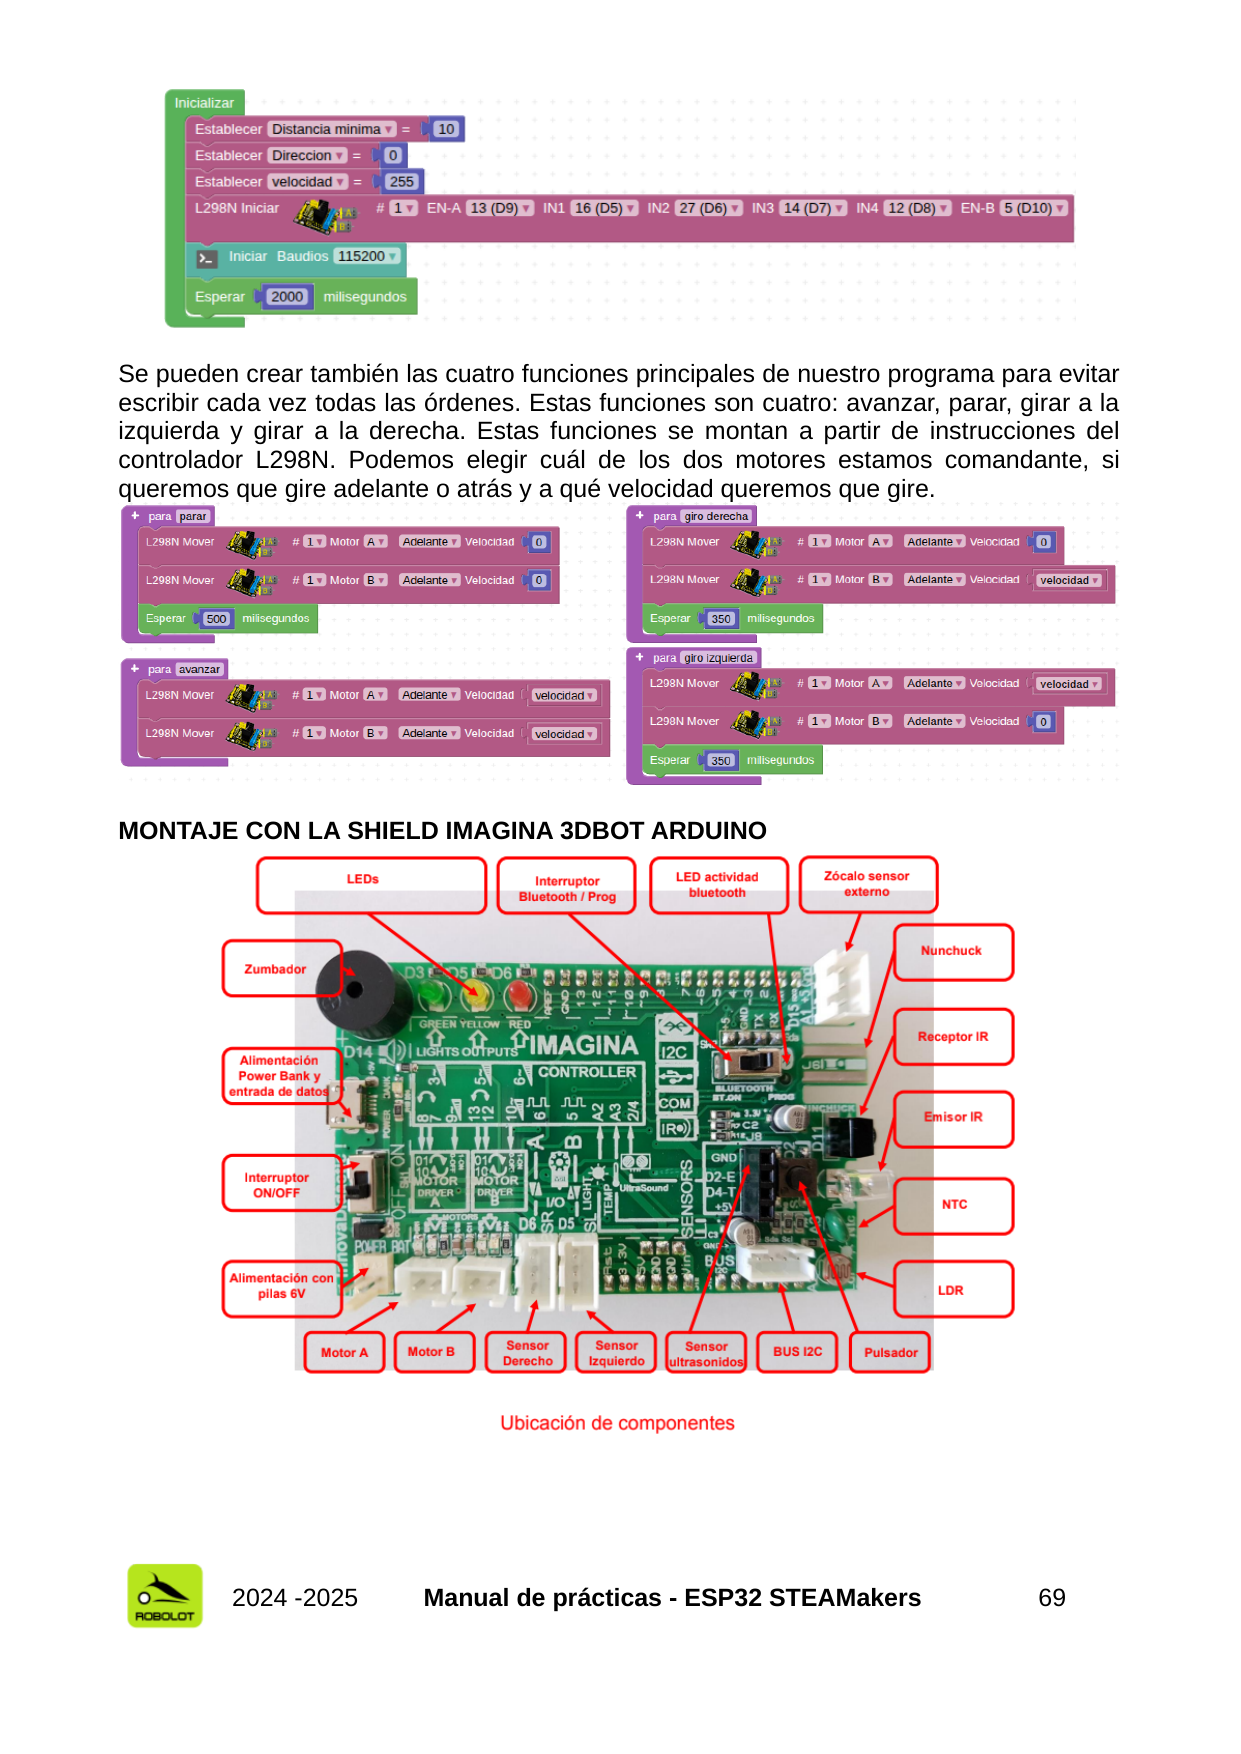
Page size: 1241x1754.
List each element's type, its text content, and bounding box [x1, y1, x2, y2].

picture [215, 844, 1025, 1442]
text Se pueden crear también las cuatro funciones principales de nuestro programa para evitar escribir cada vez todas las órdenes. Estas funciones son cuatro: avanzar, parar, girar a la izquierda y girar a la derecha. Estas funciones se montan a partir de instrucciones del controlador L298N. Podemos elegir cuál de los dos motores estamos comandante, si queremos que gire adelante o atrás y a qué velocidad queremos que gire. [118, 359, 1122, 502]
text MONTAJE CON LA SHIELD IMAGINA 3DBOT ARDUINO [118, 816, 1122, 844]
picture [126, 1563, 205, 1631]
picture [118, 502, 1123, 787]
picture [164, 88, 1076, 330]
